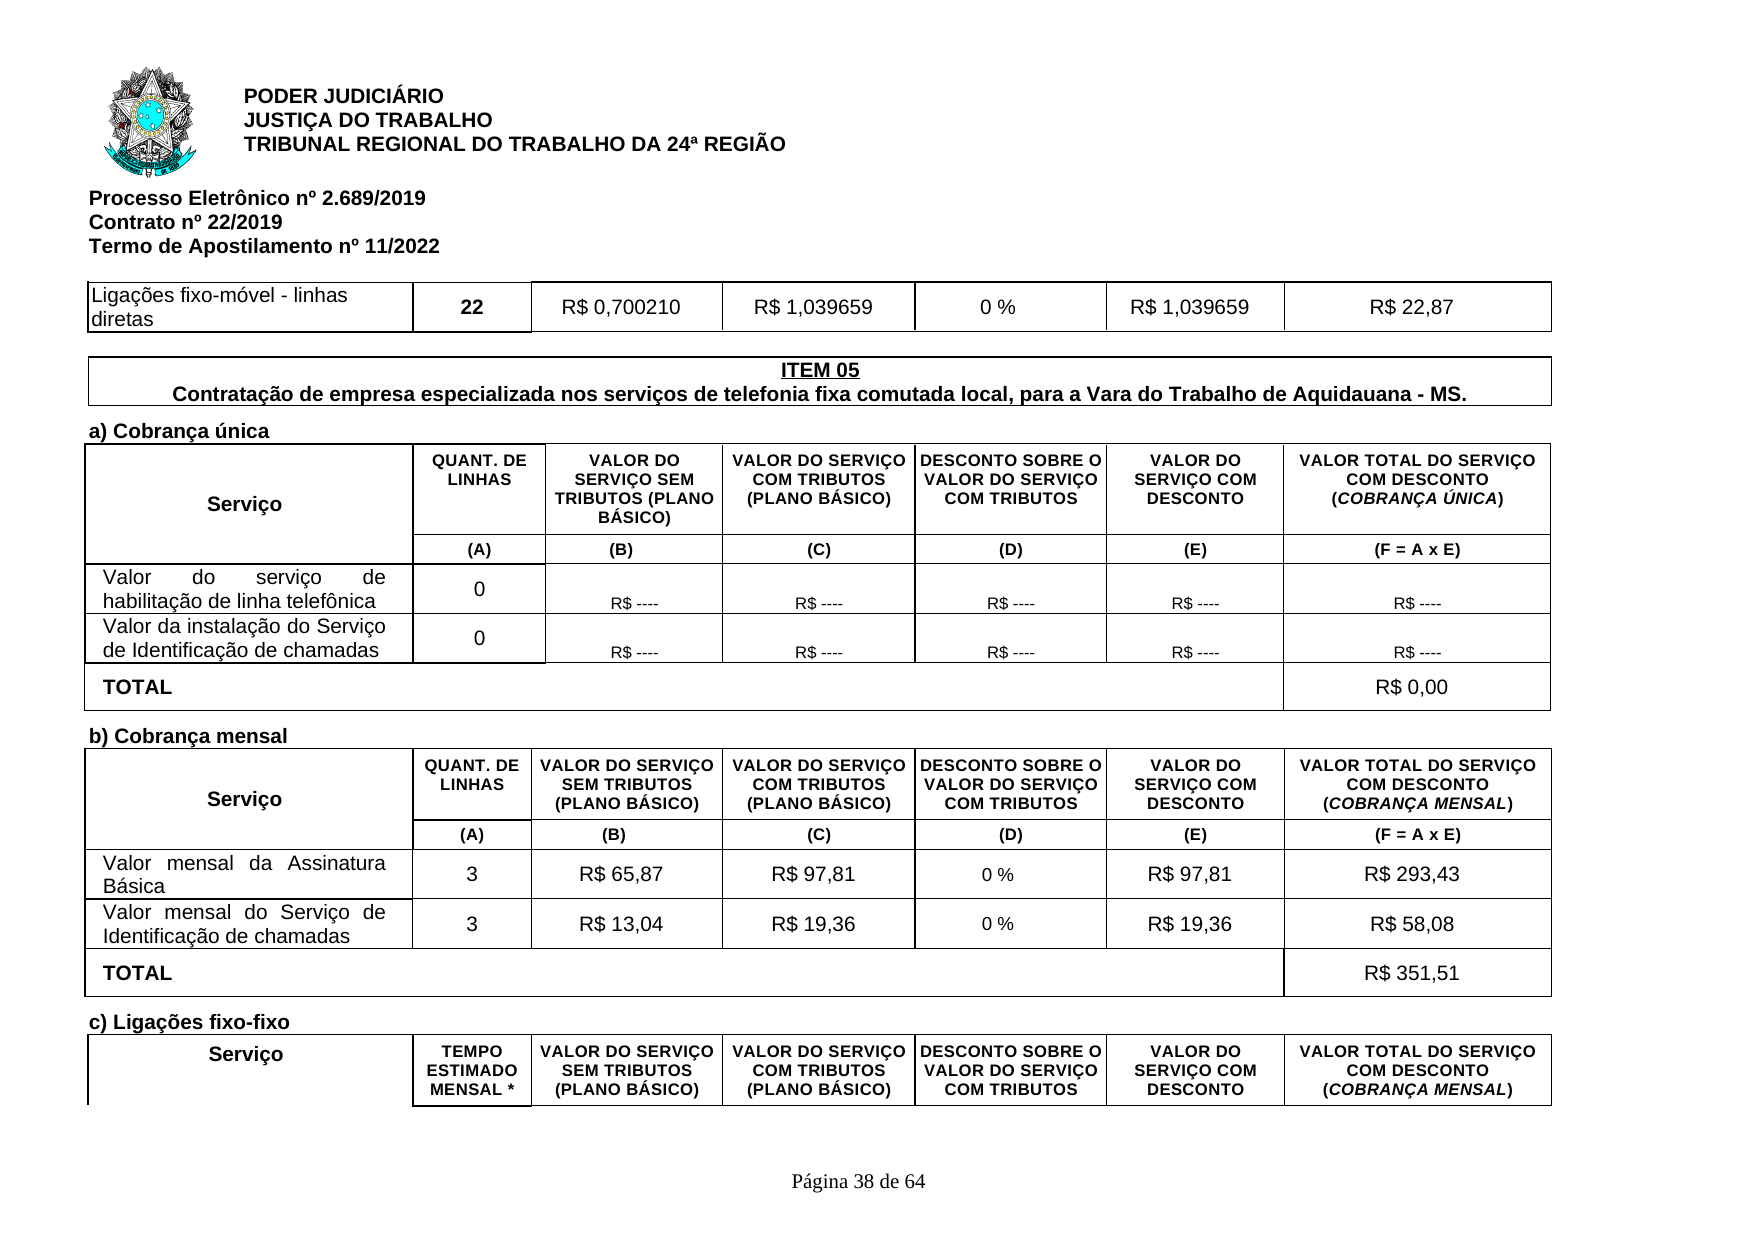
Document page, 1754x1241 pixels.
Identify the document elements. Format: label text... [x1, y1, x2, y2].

table_header DESCONTO SOBRE O VALOR DO SERVIÇO COM TRIBUTOS [916, 1035, 1106, 1105]
picture [103, 66, 198, 178]
table_header DESCONTO SOBRE O VALOR DO SERVIÇO COM TRIBUTOS [916, 749, 1106, 819]
table_cell Ligações fixo-móvel - linhas diretas [89, 283, 412, 331]
table_cell R$ 0,700210 [532, 283, 723, 331]
table_header VALOR TOTAL DO SERVIÇO COM DESCONTO (COBRANÇA MENSAL) [1285, 749, 1551, 819]
table_header VALOR DO SERVIÇO COM TRIBUTOS (PLANO BÁSICO) [723, 444, 915, 534]
table_cell TOTAL [85, 663, 1283, 710]
table_cell R$ 351,51 [1285, 949, 1551, 996]
table_cell R$ 97,81 [723, 850, 914, 898]
table_header VALOR DO SERVIÇO SEM TRIBUTOS (PLANO BÁSICO) [532, 1035, 722, 1105]
table_cell R$ ---- [916, 564, 1106, 613]
table_cell TOTAL [86, 949, 1283, 996]
table_cell (C) [723, 535, 914, 563]
table_header VALOR DO SERVIÇO COM DESCONTO [1107, 1035, 1284, 1105]
table_cell R$ ---- [723, 614, 914, 662]
table_cell 0 [414, 565, 545, 613]
table_cell R$ 19,36 [723, 899, 914, 948]
table_header Serviço [86, 445, 412, 563]
table_cell 3 [413, 850, 531, 898]
table_cell (A) [414, 535, 545, 563]
table_cell (C) [723, 820, 914, 849]
table_cell (D) [916, 535, 1106, 563]
table_header VALOR TOTAL DO SERVIÇO COM DESCONTO (COBRANÇA ÚNICA) [1284, 444, 1550, 534]
table_cell Valor mensal do Serviço de Identificação de chamadas [86, 900, 412, 948]
table_cell (E) [1107, 820, 1284, 849]
table_cell R$ 19,36 [1107, 899, 1284, 948]
table_cell R$ ---- [546, 614, 722, 662]
table_cell R$ ---- [1107, 614, 1283, 662]
table_cell R$ 293,43 [1285, 850, 1551, 898]
table_cell Valor do serviço de habilitação de linha telefônica [86, 565, 412, 613]
table_header QUANT. DE LINHAS [414, 445, 545, 534]
table_cell 0 % [916, 850, 1106, 898]
table_header TEMPO ESTIMADO MENSAL * [414, 1035, 531, 1105]
table_cell 0 % [916, 899, 1106, 948]
table_cell R$ ---- [916, 614, 1106, 662]
table_header ITEM 05 Contratação de empresa especializada nos serviços de telefonia fixa comutada local, para a Vara do Trabalho de Aquidauana - MS. [89, 358, 1551, 405]
table_cell 0 % [915, 283, 1107, 331]
table_cell R$ 65,87 [532, 850, 722, 898]
text a) Cobrança única [89, 419, 1754, 443]
table_cell (F = A x E) [1284, 535, 1550, 563]
table_header VALOR DO SERVIÇO SEM TRIBUTOS (PLANO BÁSICO) [546, 444, 722, 534]
table_cell R$ 1,039659 [723, 283, 915, 331]
table_cell (F = A x E) [1285, 820, 1551, 849]
table_cell R$ ---- [1107, 564, 1283, 613]
table_header Serviço [86, 749, 412, 849]
table_cell R$ ---- [1284, 564, 1550, 613]
table_cell R$ 22,87 [1284, 283, 1551, 331]
text c) Ligações fixo-fixo [89, 1010, 1754, 1034]
table_header VALOR DO SERVIÇO COM DESCONTO [1107, 444, 1283, 534]
table_cell R$ 97,81 [1107, 850, 1284, 898]
table_header VALOR DO SERVIÇO SEM TRIBUTOS (PLANO BÁSICO) [532, 749, 722, 819]
table_cell R$ ---- [723, 564, 914, 613]
table_cell 22 [414, 283, 531, 331]
table_cell Valor mensal da Assinatura Básica [86, 850, 412, 898]
table_cell (B) [546, 535, 722, 563]
table_cell (A) [414, 821, 531, 849]
table_cell R$ 58,08 [1285, 899, 1551, 948]
table_header DESCONTO SOBRE O VALOR DO SERVIÇO COM TRIBUTOS [916, 444, 1106, 534]
table_header VALOR DO SERVIÇO COM DESCONTO [1107, 749, 1284, 819]
table_cell R$ 1,039659 [1107, 283, 1284, 331]
table_cell 0 [414, 614, 545, 662]
table_cell R$ ---- [546, 564, 722, 613]
text b) Cobrança mensal [89, 724, 1754, 748]
table_header Serviço [89, 1035, 412, 1105]
table_header QUANT. DE LINHAS [414, 749, 531, 819]
table_cell 3 [413, 899, 531, 948]
table_cell R$ ---- [1284, 614, 1550, 662]
table_header VALOR DO SERVIÇO COM TRIBUTOS (PLANO BÁSICO) [723, 1035, 914, 1105]
table_cell (D) [916, 820, 1106, 849]
table_header VALOR DO SERVIÇO COM TRIBUTOS (PLANO BÁSICO) [723, 749, 914, 819]
table_cell Valor da instalação do Serviço de Identificação de chamadas [86, 614, 412, 662]
table_header VALOR TOTAL DO SERVIÇO COM DESCONTO (COBRANÇA MENSAL) [1285, 1035, 1551, 1105]
table_cell R$ 0,00 [1284, 663, 1550, 710]
table_cell R$ 13,04 [532, 899, 722, 948]
table_cell (B) [532, 820, 722, 849]
table_cell (E) [1107, 535, 1283, 563]
